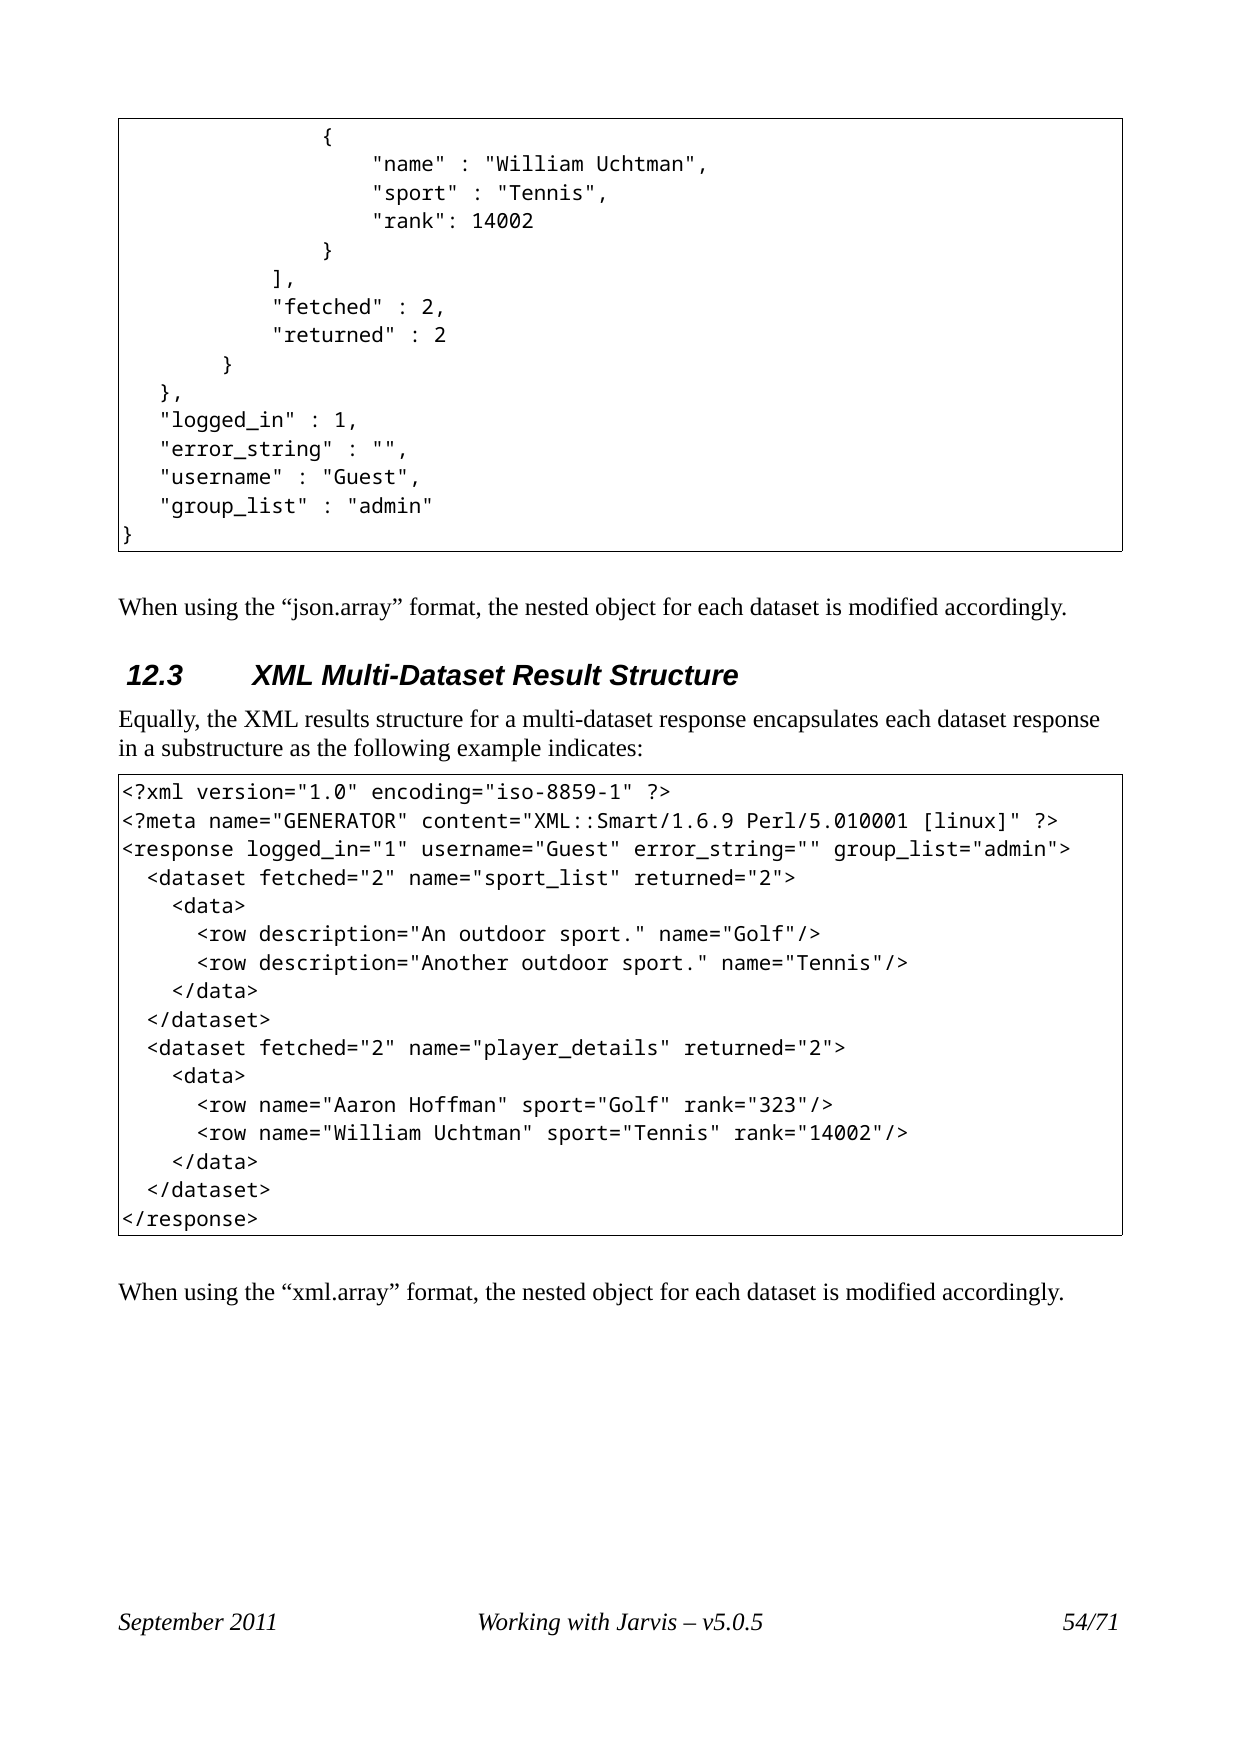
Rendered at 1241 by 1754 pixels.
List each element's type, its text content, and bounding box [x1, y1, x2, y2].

text When using the “xml.array” format, the nested object for each dataset is modified accordingly. [118, 1277, 1122, 1305]
text ], [119, 260, 1122, 289]
text }, [119, 374, 1122, 402]
text "returned" : 2 [119, 317, 1122, 346]
text <dataset fetched="2" name="sport_list" returned="2"> [119, 859, 1122, 888]
text } [119, 516, 1122, 551]
text <data> [119, 1059, 1122, 1087]
text "error_string" : "", [119, 431, 1122, 459]
text <?meta name="GENERATOR" content="XML::Smart/1.6.9 Perl/5.010001 [linux]" ?> [119, 803, 1122, 831]
text <data> [119, 888, 1122, 916]
text <row description="Another outdoor sport." name="Tennis"/> [119, 945, 1122, 973]
text <row description="An outdoor sport." name="Golf"/> [119, 916, 1122, 945]
text <response logged_in="1" username="Guest" error_string="" group_list="admin"> [119, 831, 1122, 859]
text Equally, the XML results structure for a multi-dataset response encapsulates each dataset response in a substructure as the following example indicates: [118, 704, 1122, 762]
text "username" : "Guest", [119, 459, 1122, 488]
text <dataset fetched="2" name="player_details" returned="2"> [119, 1030, 1122, 1059]
text </response> [119, 1201, 1122, 1235]
text <row name="Aaron Hoffman" sport="Golf" rank="323"/> [119, 1087, 1122, 1116]
text </dataset> [119, 1172, 1122, 1201]
text <?xml version="1.0" encoding="iso-8859-1" ?> [119, 775, 1122, 803]
text } [119, 346, 1122, 374]
text "rank": 14002 [119, 203, 1122, 232]
text When using the “json.array” format, the nested object for each dataset is modified accordingly. [118, 592, 1122, 621]
text { [119, 119, 1122, 147]
subtitle XML Multi-Dataset Result Structure [118, 658, 1122, 692]
text "logged_in" : 1, [119, 402, 1122, 431]
text } [119, 232, 1122, 260]
text <row name="William Uchtman" sport="Tennis" rank="14002"/> [119, 1116, 1122, 1144]
text </data> [119, 1144, 1122, 1172]
text </data> [119, 973, 1122, 1002]
text </dataset> [119, 1002, 1122, 1030]
text "name" : "William Uchtman", [119, 147, 1122, 175]
text "sport" : "Tennis", [119, 175, 1122, 203]
text "fetched" : 2, [119, 289, 1122, 317]
text "group_list" : "admin" [119, 488, 1122, 516]
